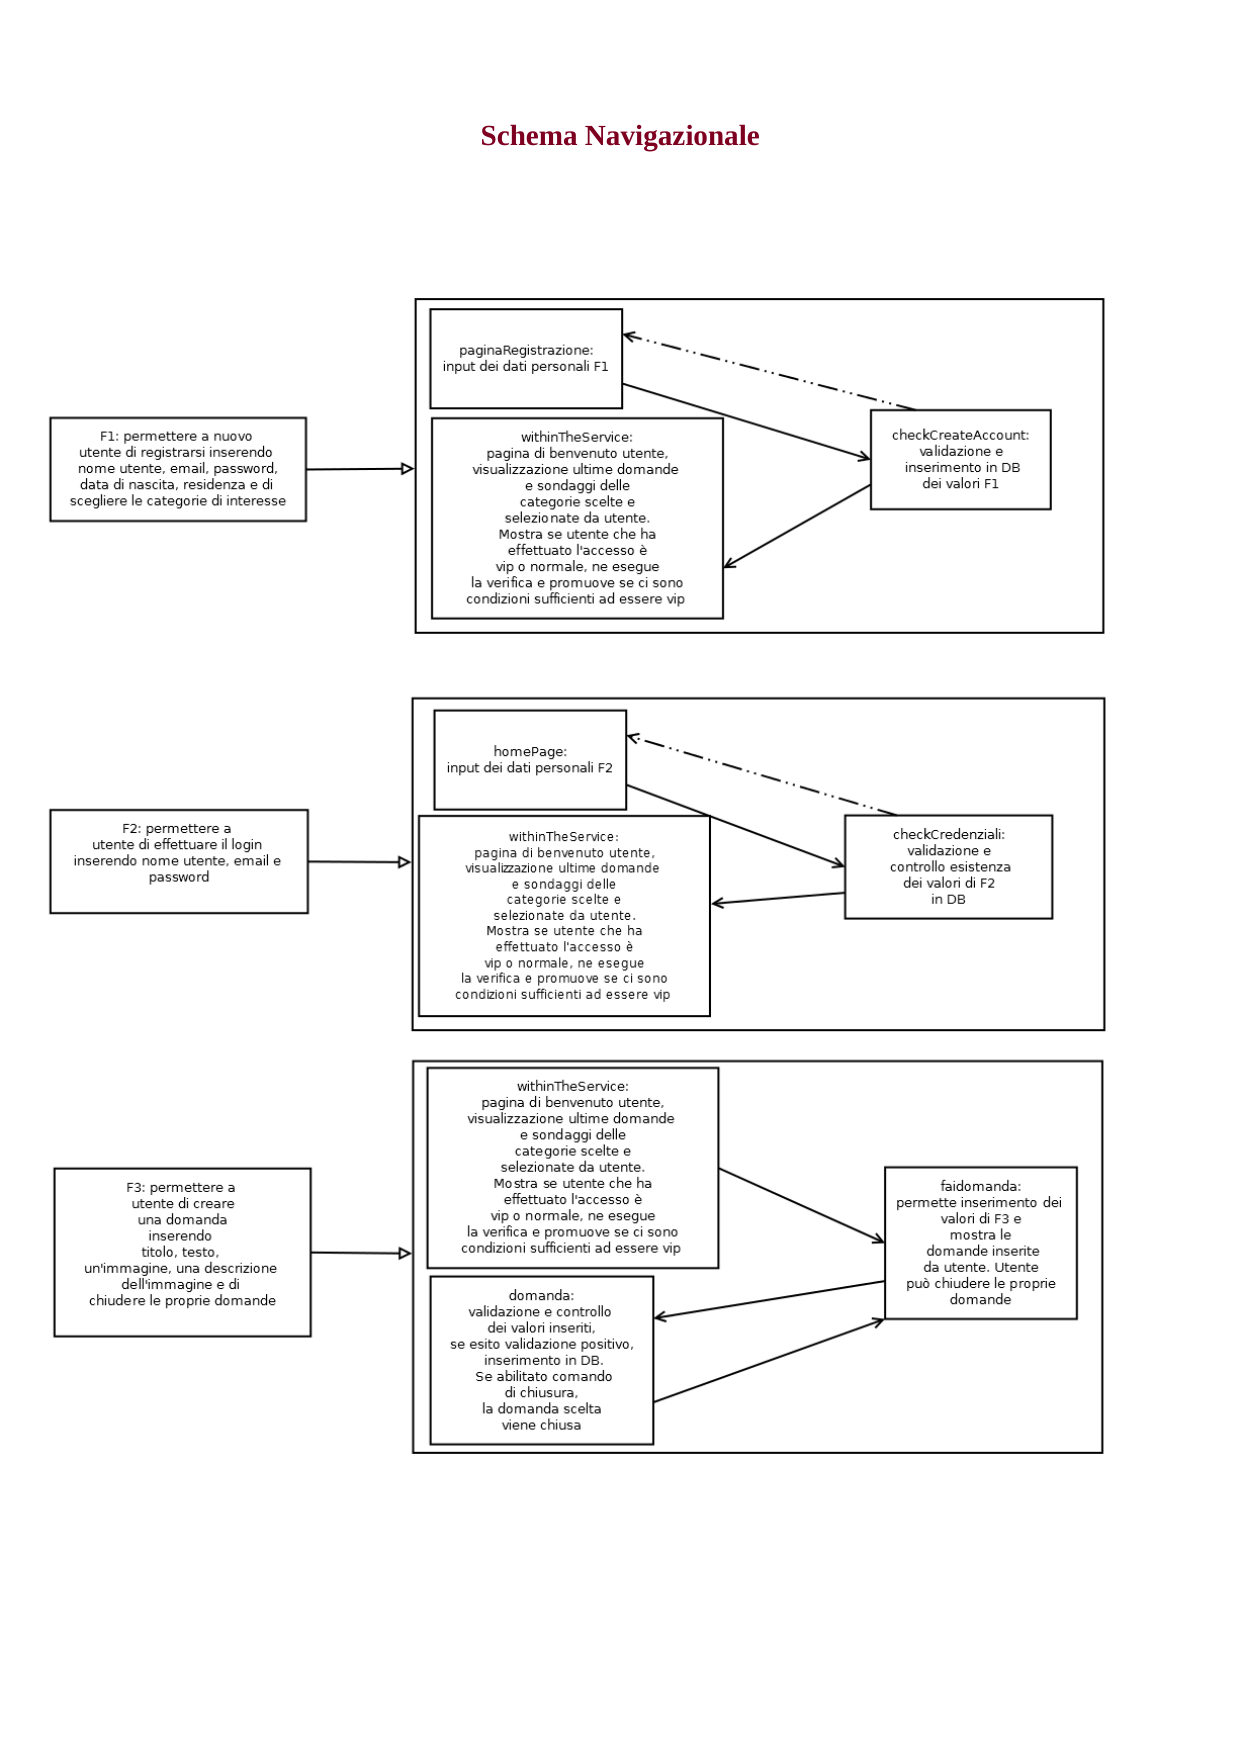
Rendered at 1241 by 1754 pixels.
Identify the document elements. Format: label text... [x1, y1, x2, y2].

picture [0, 288, 1241, 1466]
text Schema Navigazionale [118, 118, 1122, 152]
